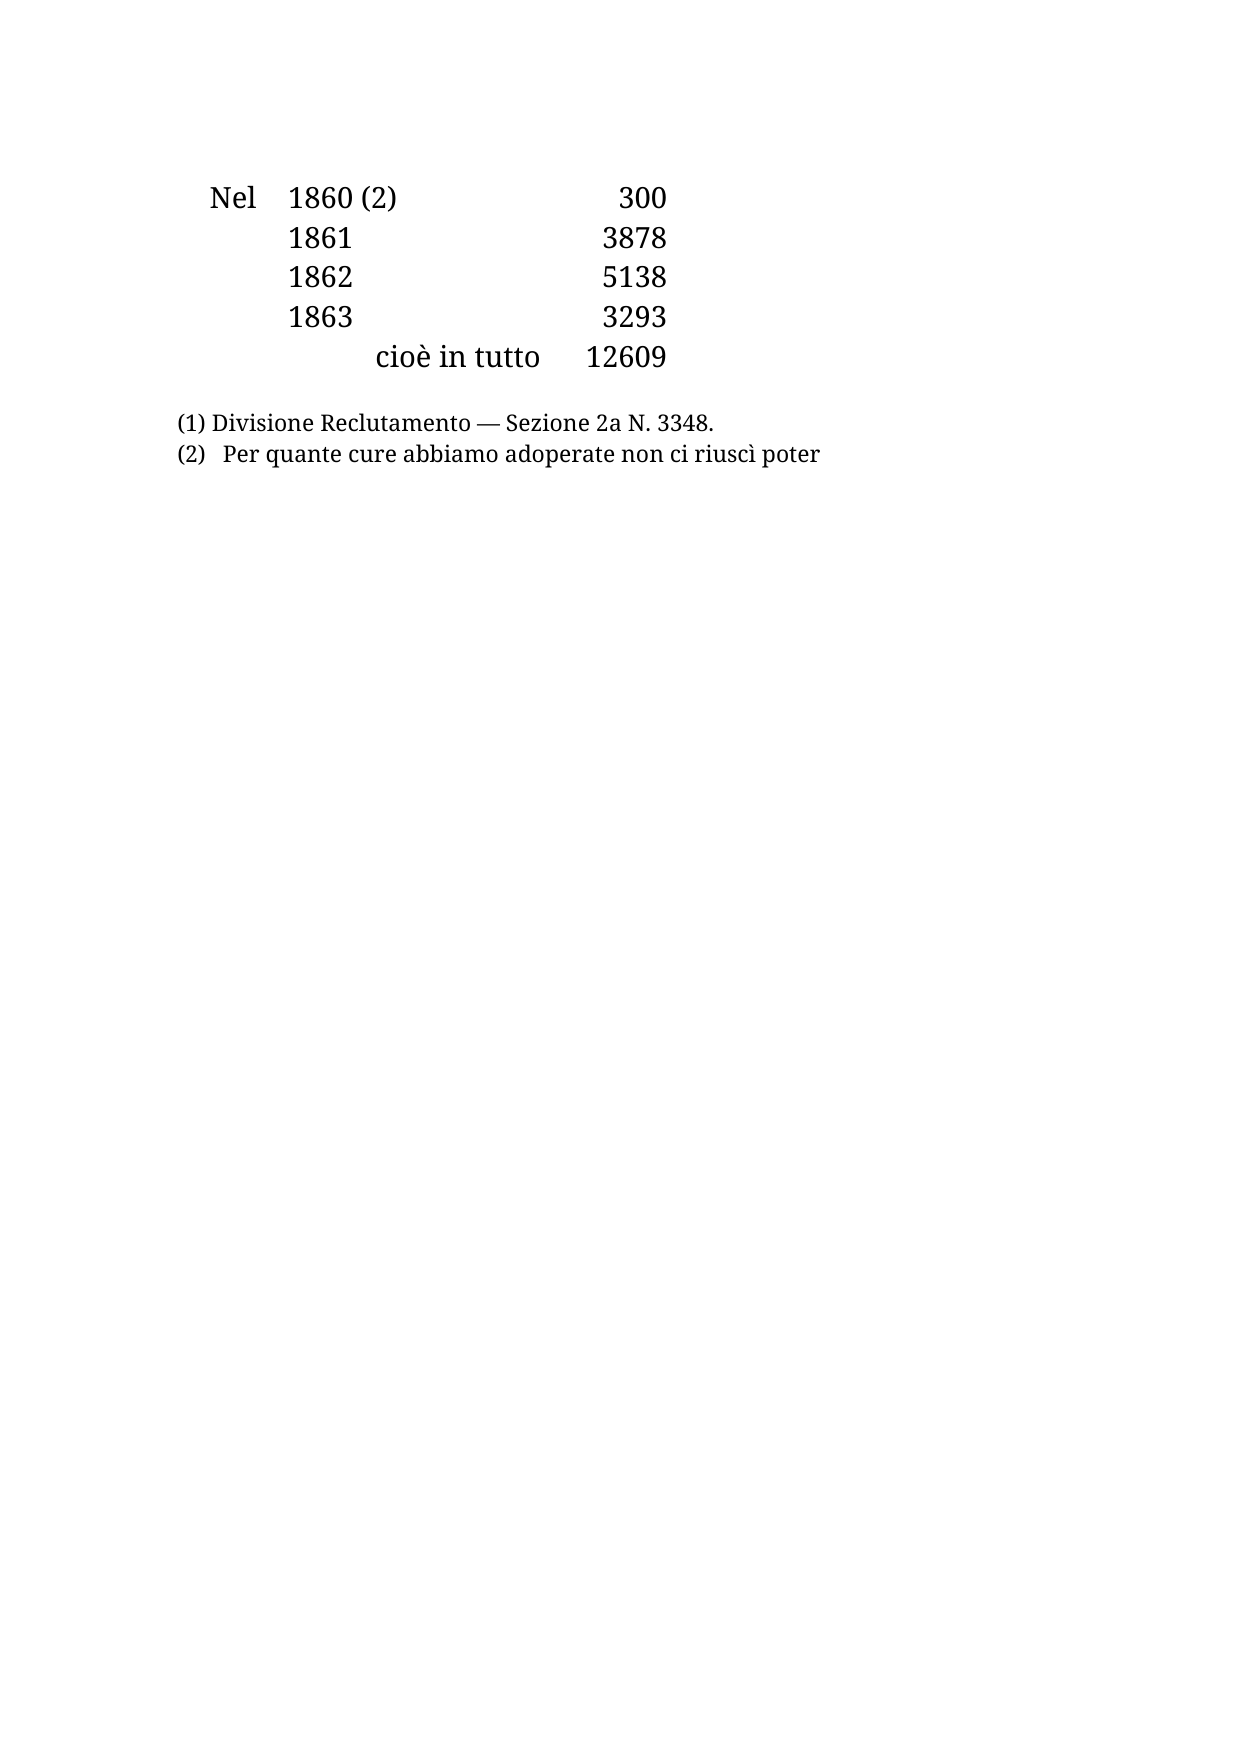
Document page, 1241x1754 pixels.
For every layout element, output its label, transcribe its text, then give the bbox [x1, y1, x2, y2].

table_cell [209, 217, 288, 257]
list Per quante cure abbiamo adoperate non ci riuscì poter [148, 438, 974, 469]
table_cell 3878 [548, 217, 667, 257]
table_cell cioè in tutto [288, 336, 548, 376]
table_header 1860 (2) [288, 177, 548, 217]
table_cell 1863 [288, 296, 548, 336]
table_header 300 [548, 177, 667, 217]
table_cell [209, 336, 288, 376]
table_cell 1862 [288, 257, 548, 296]
table_cell [209, 257, 288, 296]
table_cell 12609 [548, 336, 667, 376]
table_cell 5138 [548, 257, 667, 296]
table_header Nel [209, 177, 288, 217]
table_cell 3293 [548, 296, 667, 336]
table_cell [209, 296, 288, 336]
text (1) Divisione Reclutamento — Sezione 2a N. 3348. [148, 407, 974, 438]
table_cell 1861 [288, 217, 548, 257]
